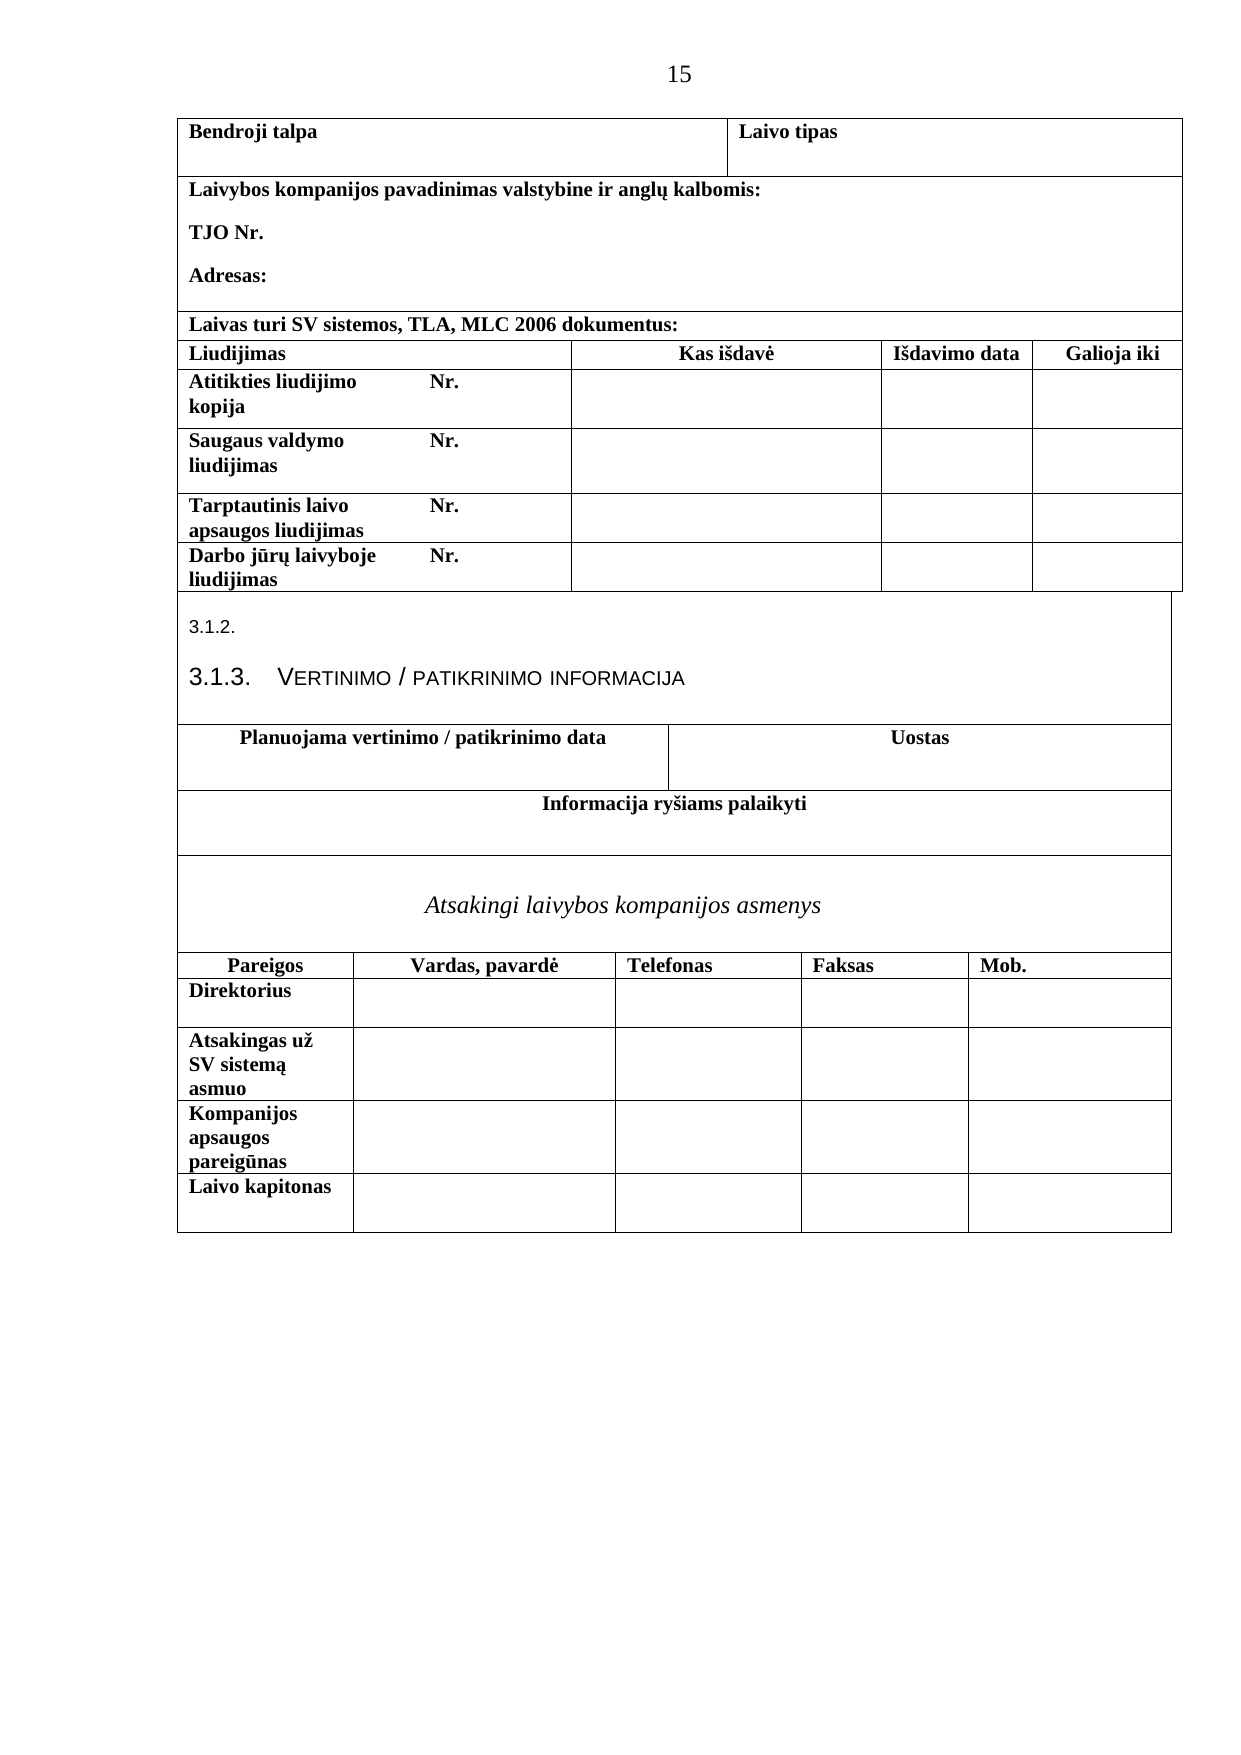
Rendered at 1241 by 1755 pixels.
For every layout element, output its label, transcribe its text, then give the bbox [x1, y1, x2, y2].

table_cell Uostas [669, 725, 1171, 789]
table_cell [1172, 592, 1182, 724]
table_cell [616, 1174, 801, 1232]
table_cell [572, 370, 881, 427]
table_cell Laivybos kompanijos pavadinimas valstybine ir anglų kalbomis: TJO Nr. Adresas: [178, 177, 1182, 311]
table_cell Laivas turi SV sistemos, TLA, MLC 2006 dokumentus: [178, 312, 1182, 340]
table_cell [616, 979, 801, 1027]
table_cell Telefonas [616, 953, 801, 977]
table_cell [969, 979, 1171, 1027]
table_cell Mob. [969, 953, 1171, 977]
table_cell Informacija ryšiams palaikyti [178, 791, 1171, 855]
table_cell Laivo kapitonas [178, 1174, 353, 1232]
table_cell [572, 543, 881, 591]
table_cell Tarptautinis laivo apsaugos liudijimas [178, 494, 418, 542]
table_cell [1172, 978, 1182, 1027]
table_cell Atitikties liudijimo kopija [178, 370, 418, 427]
table_cell Nr. [418, 494, 571, 542]
table_cell [572, 429, 881, 492]
table_cell [969, 1101, 1171, 1173]
table_cell [354, 979, 615, 1027]
table_cell [1033, 543, 1182, 591]
table_cell Nr. [418, 543, 571, 591]
table_cell Kompanijos apsaugos pareigūnas [178, 1101, 353, 1173]
table_cell Pareigos [178, 953, 353, 977]
table_cell Atsakingi laivybos kompanijos asmenys [178, 856, 1171, 952]
table_cell Vardas, pavardė [354, 953, 615, 977]
table_cell [1172, 1100, 1182, 1173]
table_cell [882, 494, 1032, 542]
table_cell [969, 1174, 1171, 1232]
table_cell [354, 1028, 615, 1100]
table_cell [882, 543, 1032, 591]
table_cell [802, 1101, 968, 1173]
table_cell [354, 1101, 615, 1173]
table_cell [1172, 1027, 1182, 1100]
table_cell [1172, 724, 1182, 789]
table_cell Bendroji talpa [178, 119, 727, 176]
table_cell Kas išdavė [572, 341, 881, 368]
table_cell [802, 1174, 968, 1232]
table_cell [616, 1101, 801, 1173]
table_cell [1033, 370, 1182, 427]
table_cell Nr. [418, 429, 571, 492]
table_cell [572, 494, 881, 542]
table_cell [882, 370, 1032, 427]
table_cell [802, 1028, 968, 1100]
table_cell [1172, 1173, 1182, 1232]
table_cell [1033, 494, 1182, 542]
table_cell [1172, 790, 1182, 855]
table_cell [1172, 855, 1182, 952]
table_cell Planuojama vertinimo / patikrinimo data [178, 725, 668, 789]
table_cell [354, 1174, 615, 1232]
table_cell Laivo tipas [728, 119, 1182, 176]
table_cell Išdavimo data [882, 341, 1032, 368]
table_cell [1033, 429, 1182, 492]
table_cell Direktorius [178, 979, 353, 1027]
table_cell [616, 1028, 801, 1100]
table_cell Galioja iki [1033, 341, 1182, 368]
table_cell Nr. [418, 370, 571, 427]
table_cell [882, 429, 1032, 492]
table_cell Saugaus valdymo liudijimas [178, 429, 418, 492]
table_cell 3.1.2. 3.1.3. Vertinimo / patikrinimo informacija [178, 592, 1171, 724]
table_cell [802, 979, 968, 1027]
table_cell Faksas [802, 953, 968, 977]
table_cell [969, 1028, 1171, 1100]
table_cell Atsakingas už SV sistemą asmuo [178, 1028, 353, 1100]
table_cell Liudijimas [178, 341, 571, 368]
table_cell [1172, 952, 1182, 977]
table_cell Darbo jūrų laivyboje liudijimas [178, 543, 418, 591]
